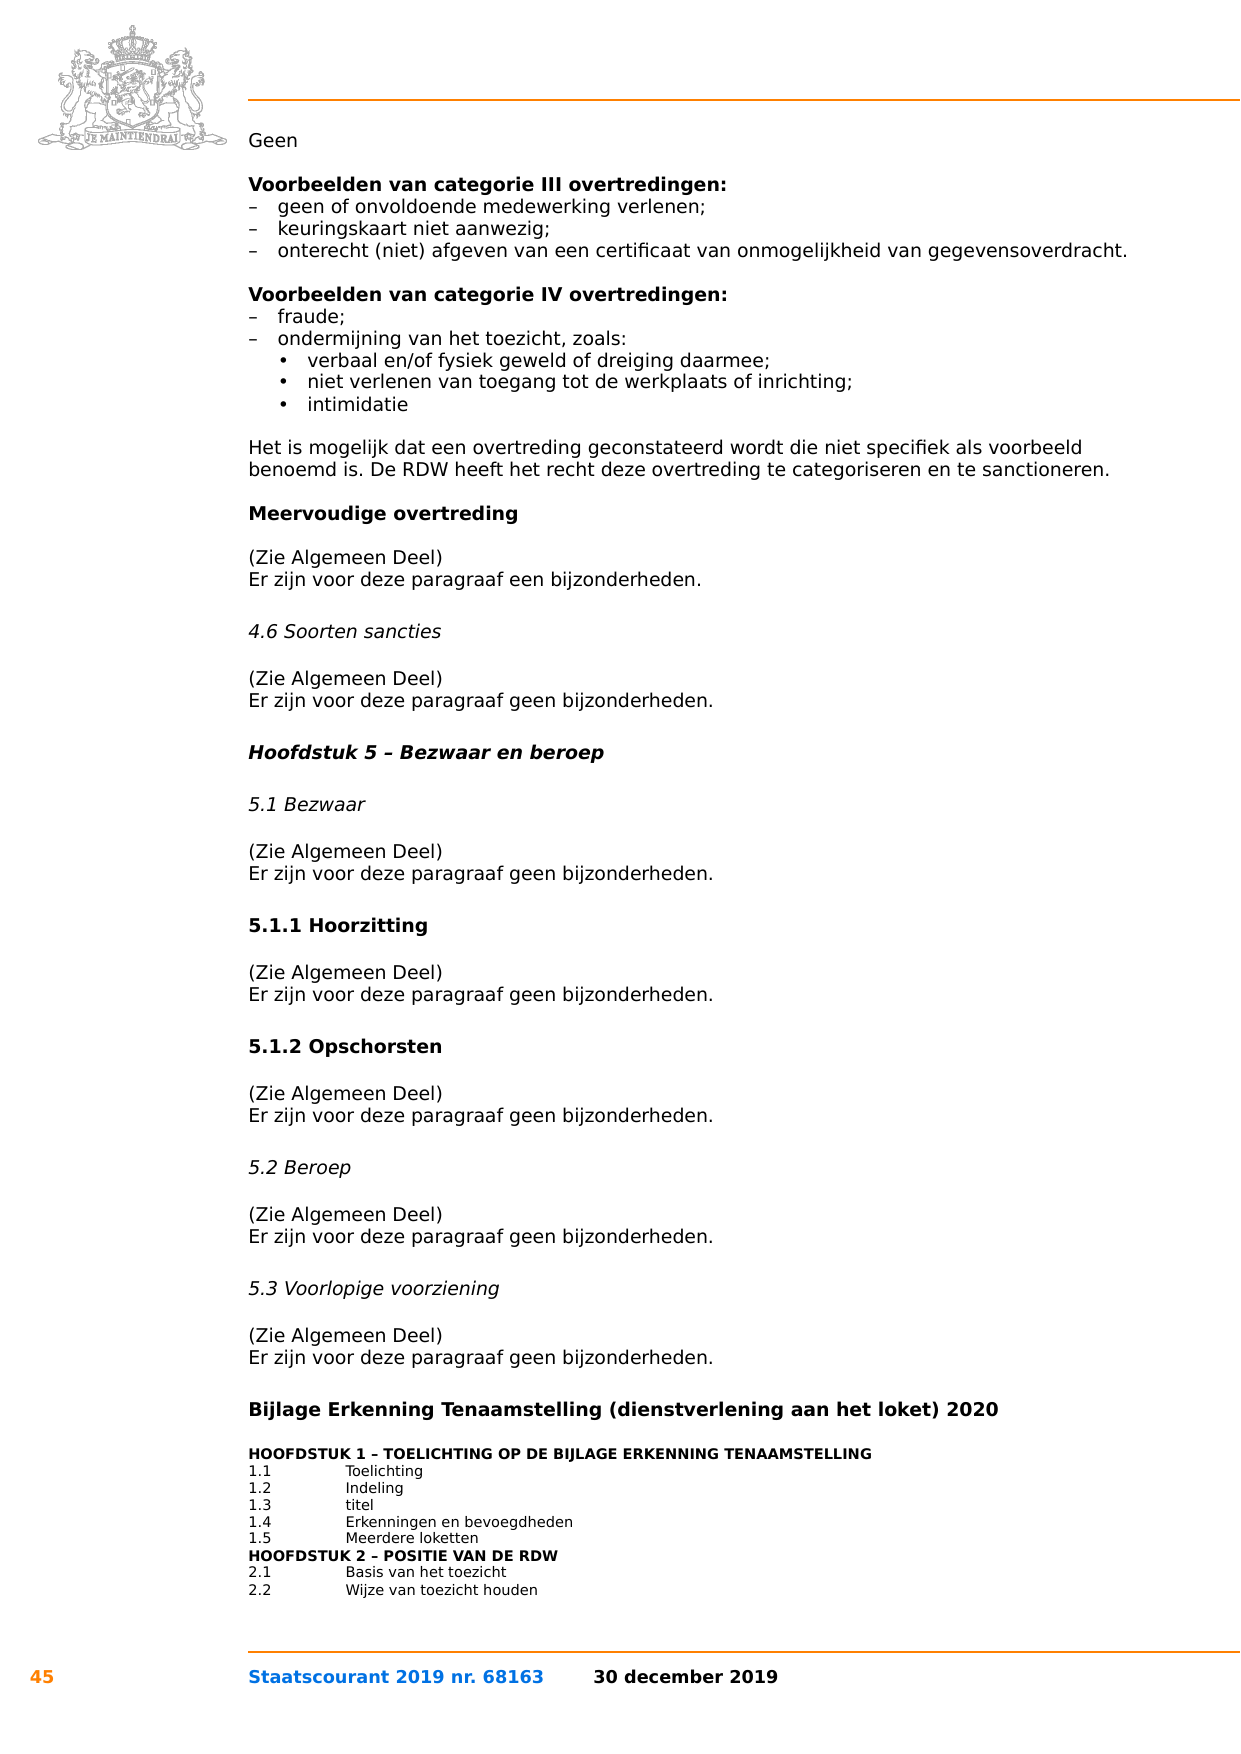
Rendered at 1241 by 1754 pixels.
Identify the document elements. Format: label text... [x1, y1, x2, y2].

subtitle 5.2 Beroep [248, 1157, 1163, 1179]
subtitle Bijlage Erkenning Tenaamstelling (dienstverlening aan het loket) 2020 [248, 1398, 1163, 1421]
table_cell 1.4 [248, 1514, 339, 1530]
subtitle 5.1.1 Hoorzitting [248, 915, 1163, 937]
table_cell 1.2 [248, 1480, 339, 1496]
text (Zie Algemeen Deel) [248, 962, 1163, 984]
subtitle Hoofdstuk 5 – Bezwaar en beroep [248, 742, 1163, 764]
text Het is mogelijk dat een overtreding geconstateerd wordt die niet specifiek als voorbeeld benoemd is. De RDW heeft het recht deze overtreding te categoriseren en te sanctioneren. [248, 437, 1163, 481]
table_cell Wijze van toezicht houden [340, 1581, 1163, 1598]
text (Zie Algemeen Deel) [248, 841, 1163, 863]
table_header HOOFDSTUK 1 – TOELICHTING OP DE BIJLAGE ERKENNING TENAAMSTELLING [248, 1446, 1163, 1462]
subtitle Meervoudige overtreding [248, 503, 1163, 525]
table_cell 2.2 [248, 1581, 339, 1598]
text – geen of onvoldoende medewerking verlenen; [248, 196, 1163, 218]
table_cell 1.5 [248, 1530, 339, 1547]
table_cell HOOFDSTUK 2 – POSITIE VAN DE RDW [248, 1548, 1163, 1564]
text – keuringskaart niet aanwezig; [248, 218, 1163, 240]
subtitle 5.1.2 Opschorsten [248, 1036, 1163, 1058]
text (Zie Algemeen Deel) [248, 668, 1163, 690]
text Voorbeelden van categorie IV overtredingen: [248, 283, 1163, 306]
text • verbaal en/of fysiek geweld of dreiging daarmee; [278, 349, 1163, 371]
text – onterecht (niet) afgeven van een certificaat van onmogelijkheid van gegevensoverdracht. [248, 240, 1163, 262]
subtitle 5.3 Voorlopige voorziening [248, 1278, 1163, 1299]
text – ondermijning van het toezicht, zoals: [248, 327, 1163, 349]
table_cell titel [340, 1496, 1163, 1513]
table_cell 1.1 [248, 1463, 339, 1479]
table_cell Meerdere loketten [340, 1530, 1163, 1547]
text (Zie Algemeen Deel) [248, 1083, 1163, 1105]
table_cell Basis van het toezicht [340, 1564, 1163, 1581]
text – fraude; [248, 306, 1163, 327]
text (Zie Algemeen Deel) [248, 547, 1163, 569]
text Er zijn voor deze paragraaf een bijzonderheden. [248, 569, 1163, 591]
table_cell 1.3 [248, 1496, 339, 1513]
picture [38, 25, 227, 150]
text Er zijn voor deze paragraaf geen bijzonderheden. [248, 984, 1163, 1006]
text Er zijn voor deze paragraaf geen bijzonderheden. [248, 863, 1163, 885]
text • niet verlenen van toegang tot de werkplaats of inrichting; [278, 371, 1163, 393]
subtitle 4.6 Soorten sancties [248, 621, 1163, 643]
text Er zijn voor deze paragraaf geen bijzonderheden. [248, 1347, 1163, 1368]
table_cell Indeling [340, 1480, 1163, 1496]
text (Zie Algemeen Deel) [248, 1324, 1163, 1347]
table_cell Erkenningen en bevoegdheden [340, 1514, 1163, 1530]
text • intimidatie [278, 393, 1163, 415]
text (Zie Algemeen Deel) [248, 1204, 1163, 1226]
subtitle 5.1 Bezwaar [248, 794, 1163, 816]
text Geen [248, 130, 1163, 152]
table_cell Toelichting [340, 1463, 1163, 1479]
text Voorbeelden van categorie III overtredingen: [248, 174, 1163, 196]
table_cell 2.1 [248, 1564, 339, 1581]
text Er zijn voor deze paragraaf geen bijzonderheden. [248, 1105, 1163, 1127]
text Er zijn voor deze paragraaf geen bijzonderheden. [248, 1226, 1163, 1248]
text Er zijn voor deze paragraaf geen bijzonderheden. [248, 690, 1163, 712]
